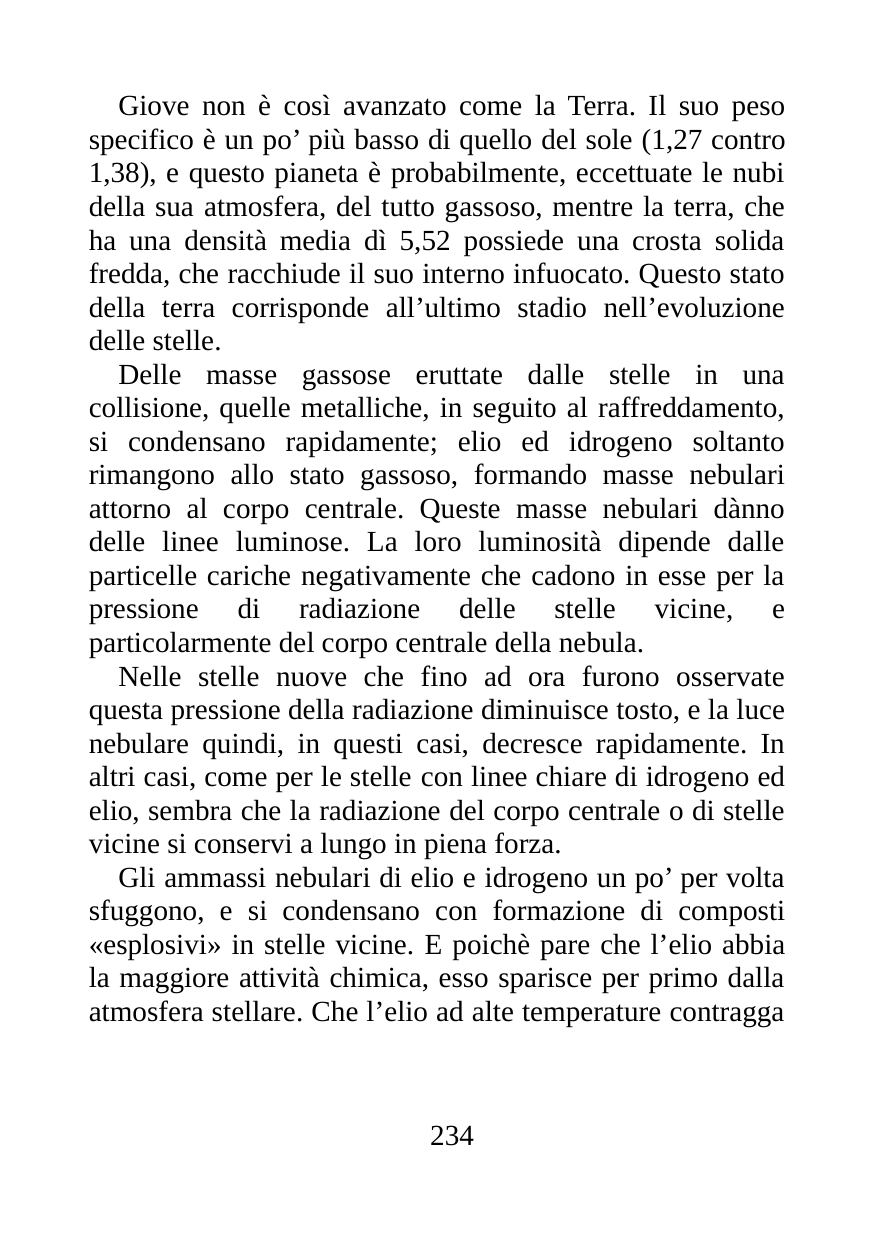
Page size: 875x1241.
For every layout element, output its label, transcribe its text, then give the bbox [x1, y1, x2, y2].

text Gli ammassi nebulari di elio e idrogeno un po’ per volta sfuggono, e si condensano con formazione di composti «esplosivi» in stelle vicine. E poichè pare che l’elio abbia la maggiore attività chimica, esso sparisce per primo dalla atmosfera stellare. Che l’elio ad alte temperature contragga [88, 860, 786, 1028]
text Giove non è così avanzato come la Terra. Il suo peso specifico è un po’ più basso di quello del sole (1,27 contro 1,38), e questo pianeta è probabilmente, eccettuate le nubi della sua atmosfera, del tutto gassoso, mentre la terra, che ha una densità media dì 5,52 possiede una crosta solida fredda, che racchiude il suo interno infuocato. Questo stato della terra corrisponde all’ultimo stadio nell’evoluzione delle stelle. [88, 88, 786, 357]
text Delle masse gassose eruttate dalle stelle in una collisione, quelle metalliche, in seguito al raffreddamento, si condensano rapidamente; elio ed idrogeno soltanto rimangono allo stato gassoso, formando masse nebulari attorno al corpo centrale. Queste masse nebulari dànno delle linee luminose. La loro luminosità dipende dalle particelle cariche negativamente che cadono in esse per la pressione di radiazione delle stelle vicine, e particolarmente del corpo centrale della nebula. [88, 357, 786, 659]
text Nelle stelle nuove che fino ad ora furono osservate questa pressione della radiazione diminuisce tosto, e la luce nebulare quindi, in questi casi, decresce rapidamente. In altri casi, come per le stelle con linee chiare di idrogeno ed elio, sembra che la radiazione del corpo centrale o di stelle vicine si conservi a lungo in piena forza. [88, 659, 786, 860]
